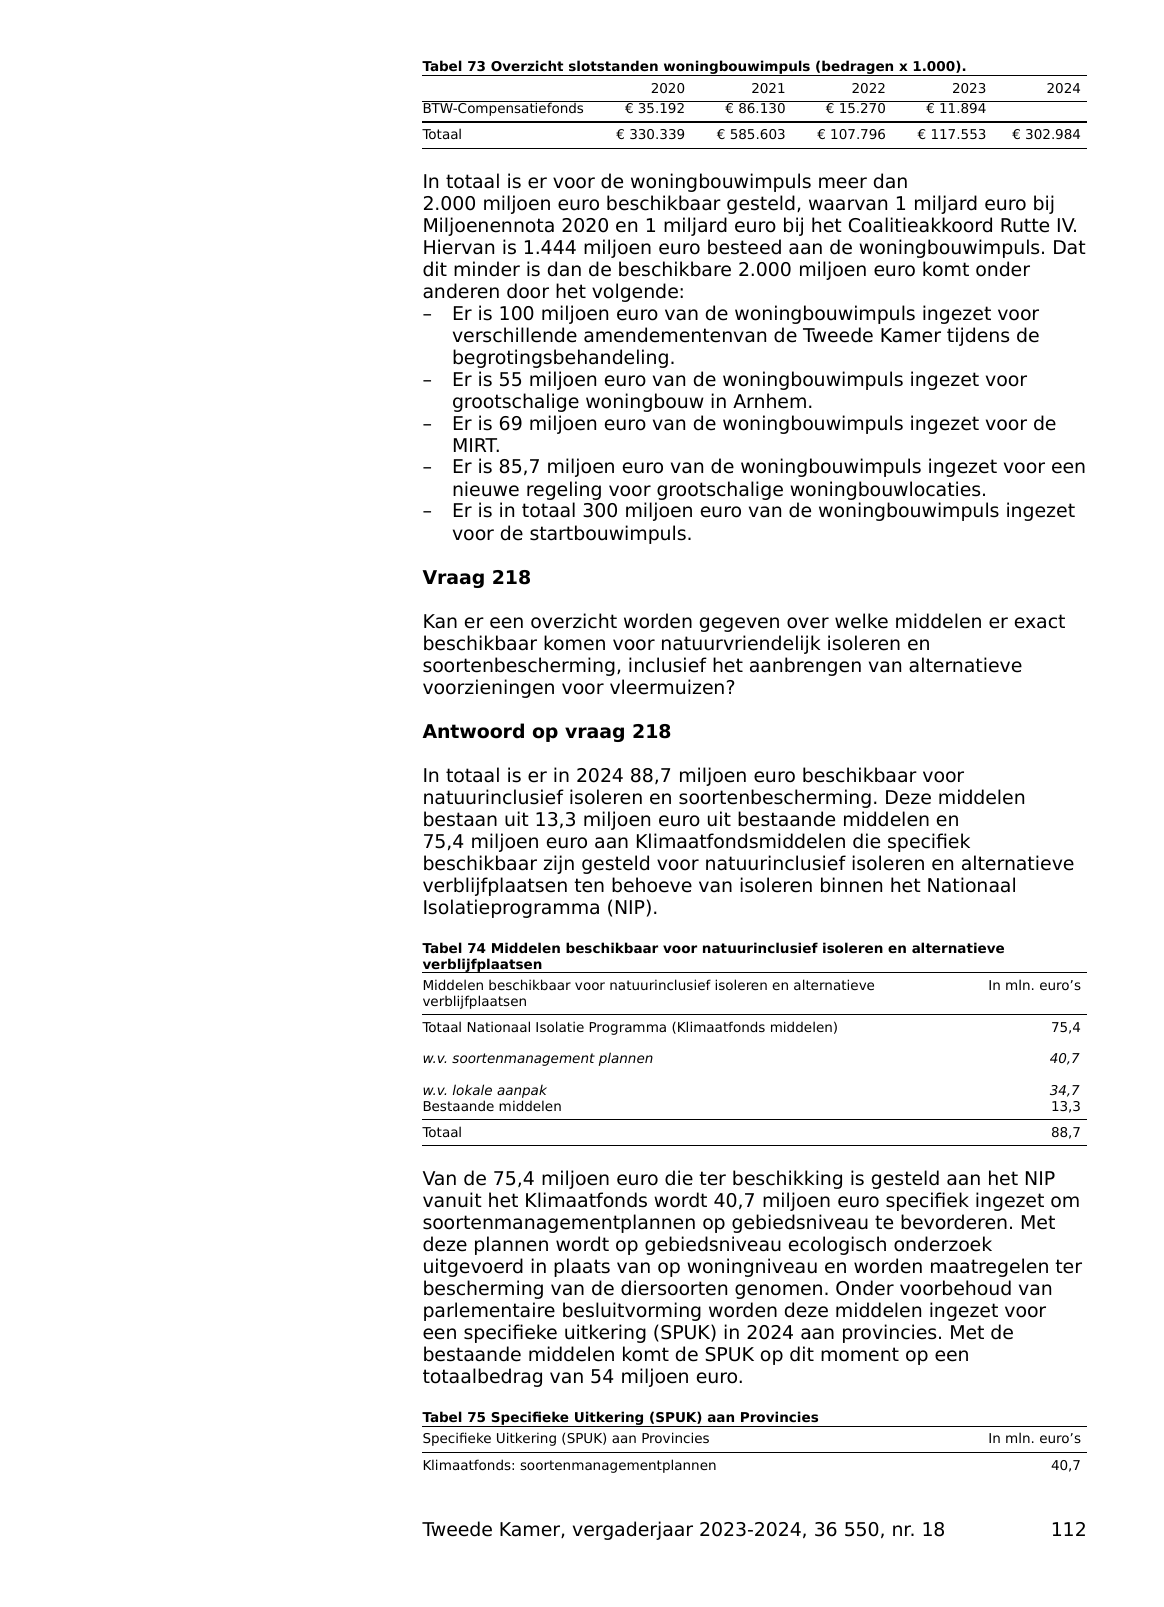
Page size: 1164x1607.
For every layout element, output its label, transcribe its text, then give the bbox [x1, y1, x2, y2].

table_cell Middelen beschikbaar voor natuurinclusief isoleren en alternatieve verblijfplaatsen [422, 973, 954, 1014]
text In totaal is er voor de woningbouwimpuls meer dan 2.000 miljoen euro beschikbaar gesteld, waarvan 1 miljard euro bij Miljoenennota 2020 en 1 miljard euro bij het Coalitieakkoord Rutte IV. Hiervan is 1.444 miljoen euro besteed aan de woningbouwimpuls. Dat dit minder is dan de beschikbare 2.000 miljoen euro komt onder anderen door het volgende: [422, 171, 1087, 303]
table_cell BTW-Compensatiefonds [422, 102, 591, 121]
table_cell 2024 [992, 76, 1087, 101]
table_cell [422, 1036, 954, 1051]
table_cell € 86.130 [691, 102, 791, 121]
table_cell Totaal Nationaal Isolatie Programma (Klimaatfonds middelen) [422, 1015, 954, 1036]
table_cell Specifieke Uitkering (SPUK) aan Provincies [422, 1427, 954, 1452]
table_cell 75,4 [954, 1015, 1087, 1036]
text Van de 75,4 miljoen euro die ter beschikking is gesteld aan het NIP vanuit het Klimaatfonds wordt 40,7 miljoen euro specifiek ingezet om soortenmanagementplannen op gebiedsniveau te bevorderen. Met deze plannen wordt op gebiedsniveau ecologisch onderzoek uitgevoerd in plaats van op woningniveau en worden maatregelen ter bescherming van de diersoorten genomen. Onder voorbehoud van parlementaire besluitvorming worden deze middelen ingezet voor een specifieke uitkering (SPUK) in 2024 aan provincies. Met de bestaande middelen komt de SPUK op dit moment op een totaalbedrag van 54 miljoen euro. [422, 1168, 1087, 1388]
table_cell 2021 [691, 76, 791, 101]
table_cell Totaal [422, 123, 591, 147]
table_cell Totaal [422, 1120, 954, 1145]
text Kan er een overzicht worden gegeven over welke middelen er exact beschikbaar komen voor natuurvriendelijk isoleren en soortenbescherming, inclusief het aanbrengen van alternatieve voorzieningen voor vleermuizen? [422, 611, 1087, 699]
table_cell Bestaande middelen [422, 1099, 954, 1119]
subtitle Antwoord op vraag 218 [422, 721, 1087, 743]
table_cell € 11.894 [892, 102, 992, 121]
table_cell € 330.339 [591, 123, 691, 147]
table_cell 2020 [591, 76, 691, 101]
table_cell 40,7 [954, 1051, 1087, 1067]
table_cell € 585.603 [691, 123, 791, 147]
table_cell € 117.553 [892, 123, 992, 147]
table_cell [954, 1036, 1087, 1051]
table_cell € 107.796 [791, 123, 892, 147]
table_header Tabel 74 Middelen beschikbaar voor natuurinclusief isoleren en alternatieve verblijfplaatsen [422, 941, 1087, 972]
table_cell [422, 1067, 954, 1083]
table_cell 88,7 [954, 1120, 1087, 1145]
table_cell [954, 1067, 1087, 1083]
table_cell In mln. euro’s [954, 1427, 1087, 1452]
table_header Tabel 75 Specifieke Uitkering (SPUK) aan Provincies [422, 1410, 1087, 1426]
text In totaal is er in 2024 88,7 miljoen euro beschikbaar voor natuurinclusief isoleren en soortenbescherming. Deze middelen bestaan uit 13,3 miljoen euro uit bestaande middelen en 75,4 miljoen euro aan Klimaatfondsmiddelen die specifiek beschikbaar zijn gesteld voor natuurinclusief isoleren en alternatieve verblijfplaatsen ten behoeve van isoleren binnen het Nationaal Isolatieprogramma (NIP). [422, 765, 1087, 919]
text – Er is in totaal 300 miljoen euro van de woningbouwimpuls ingezet voor de startbouwimpuls. [422, 500, 1087, 544]
table_cell 40,7 [954, 1453, 1087, 1473]
table_cell 34,7 [954, 1083, 1087, 1098]
text – Er is 55 miljoen euro van de woningbouwimpuls ingezet voor grootschalige woningbouw in Arnhem. [422, 368, 1087, 412]
table_cell [422, 76, 591, 101]
subtitle Vraag 218 [422, 567, 1087, 588]
table_cell w.v. lokale aanpak [422, 1083, 954, 1098]
table_cell € 302.984 [992, 123, 1087, 147]
table_cell w.v. soortenmanagement plannen [422, 1051, 954, 1067]
text – Er is 85,7 miljoen euro van de woningbouwimpuls ingezet voor een nieuwe regeling voor grootschalige woningbouwlocaties. [422, 456, 1087, 500]
table_cell 2022 [791, 76, 892, 101]
table_cell 13,3 [954, 1099, 1087, 1119]
table_cell € 35.192 [591, 102, 691, 121]
table_cell In mln. euro’s [954, 973, 1087, 1014]
table_cell [992, 102, 1087, 121]
table_cell € 15.270 [791, 102, 892, 121]
table_cell 2023 [892, 76, 992, 101]
text – Er is 100 miljoen euro van de woningbouwimpuls ingezet voor verschillende amendementenvan de Tweede Kamer tijdens de begrotingsbehandeling. [422, 303, 1087, 368]
text – Er is 69 miljoen euro van de woningbouwimpuls ingezet voor de MIRT. [422, 412, 1087, 456]
table_header Tabel 73 Overzicht slotstanden woningbouwimpuls (bedragen x 1.000). [422, 59, 1087, 75]
table_cell Klimaatfonds: soortenmanagementplannen [422, 1453, 954, 1473]
